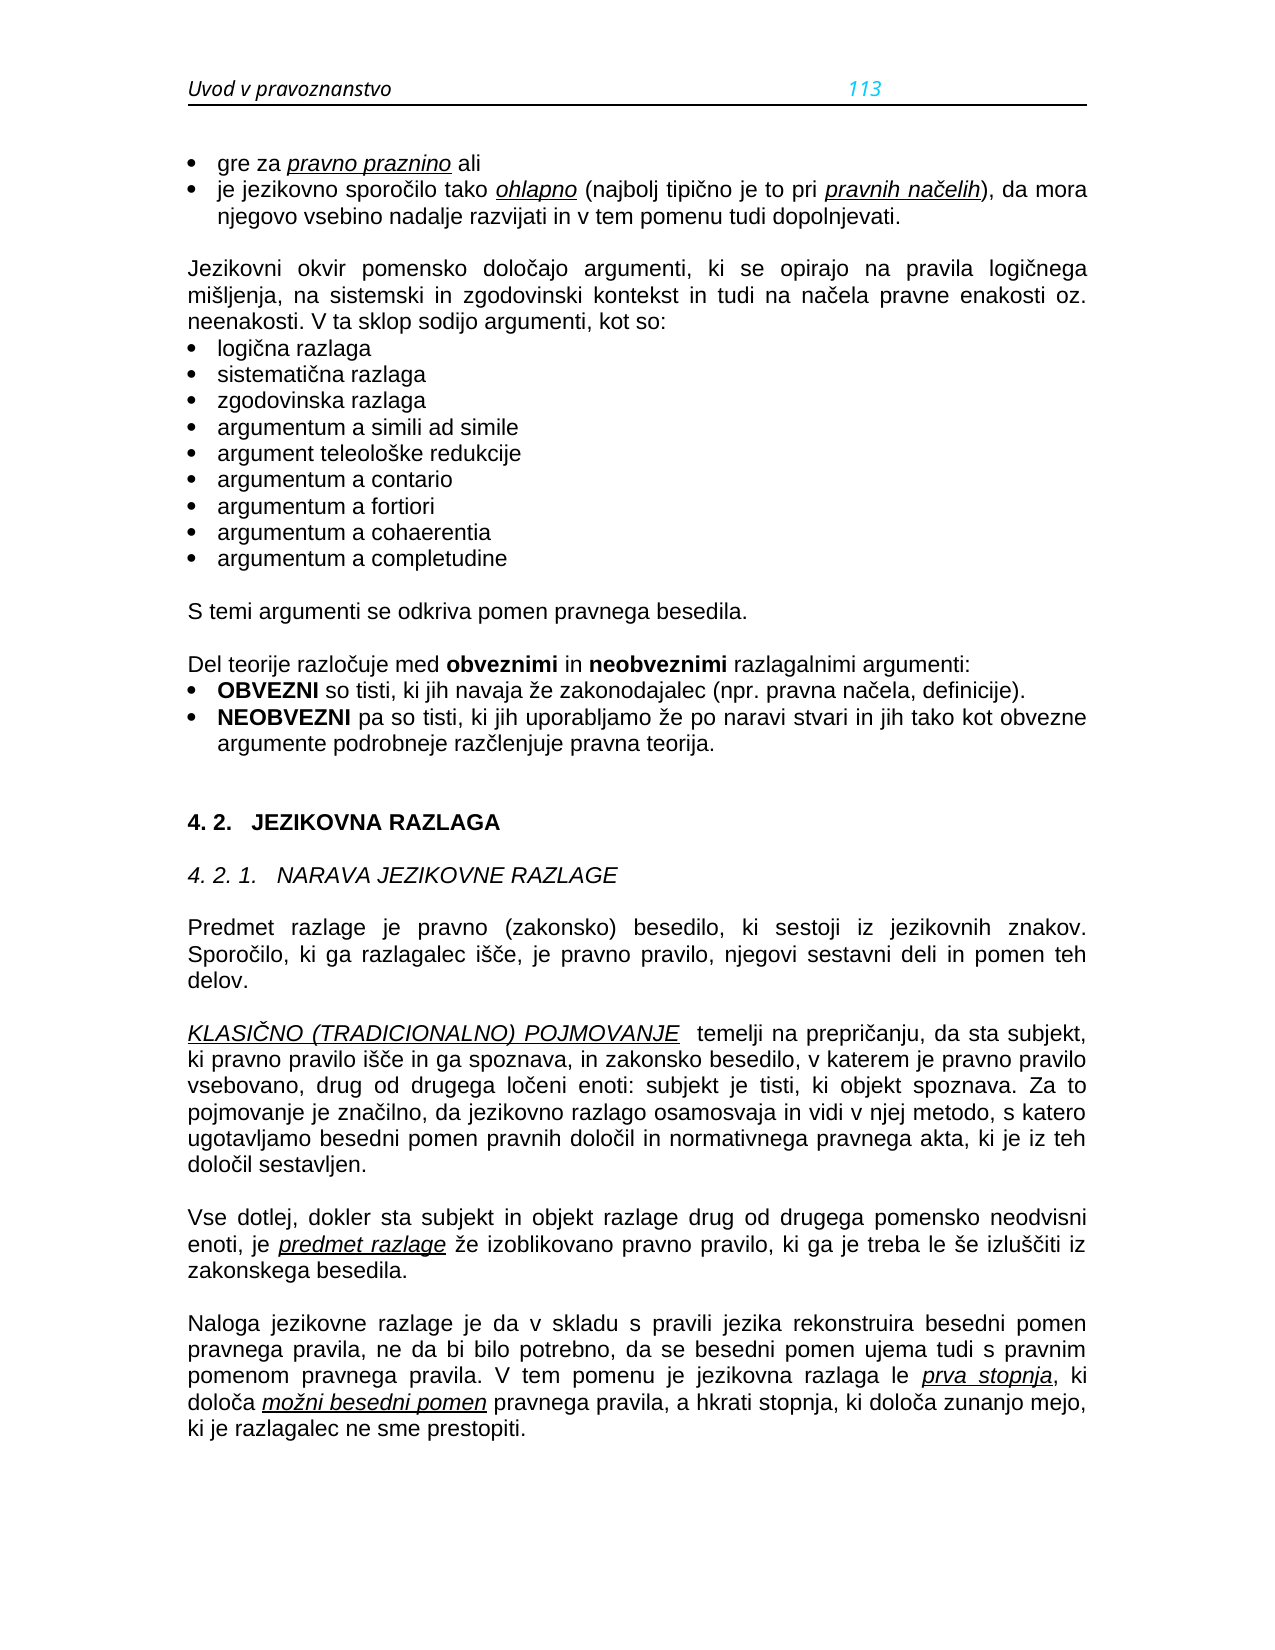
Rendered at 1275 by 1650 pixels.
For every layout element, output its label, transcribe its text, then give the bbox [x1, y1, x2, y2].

text 4. 2. 1. NARAVA JEZIKOVNE RAZLAGE [187, 862, 1087, 888]
list OBVEZNI so tisti, ki jih navaja že zakonodajalec (npr. pravna načela, definicije). [187, 677, 1087, 703]
list gre za pravno praznino ali [187, 150, 1087, 176]
text Vse dotlej, dokler sta subjekt in objekt razlage drug od drugega pomensko neodvisni enoti, je predmet razlage že izoblikovano pravno pravilo, ki ga je treba le še izluščiti iz zakonskega besedila. [187, 1204, 1087, 1283]
text Jezikovni okvir pomensko določajo argumenti, ki se opirajo na pravila logičnega mišljenja, na sistemski in zgodovinski kontekst in tudi na načela pravne enakosti oz. neenakosti. V ta sklop sodijo argumenti, kot so: [187, 255, 1087, 334]
list logična razlaga [187, 334, 1087, 361]
text Predmet razlage je pravno (zakonsko) besedilo, ki sestoji iz jezikovnih znakov. Sporočilo, ki ga razlagalec išče, je pravno pravilo, njegovi sestavni deli in pomen teh delov. [187, 914, 1087, 993]
list sistematična razlaga [187, 361, 1087, 387]
list argumentum a contario [187, 466, 1087, 493]
text Del teorije razločuje med obveznimi in neobveznimi razlagalnimi argumenti: [187, 651, 1087, 677]
text 4. 2. JEZIKOVNA RAZLAGA [187, 809, 1087, 835]
list argumentum a fortiori [187, 493, 1087, 519]
text S temi argumenti se odkriva pomen pravnega besedila. [187, 598, 1087, 624]
list argument teleološke redukcije [187, 440, 1087, 466]
list argumentum a cohaerentia [187, 519, 1087, 545]
list zgodovinska razlaga [187, 387, 1087, 413]
text Naloga jezikovne razlage je da v skladu s pravili jezika rekonstruira besedni pomen pravnega pravila, ne da bi bilo potrebno, da se besedni pomen ujema tudi s pravnim pomenom pravnega pravila. V tem pomenu je jezikovna razlaga le prva stopnja, ki določa možni besedni pomen pravnega pravila, a hkrati stopnja, ki določa zunanjo mejo, ki je razlagalec ne sme prestopiti. [187, 1309, 1087, 1441]
list argumentum a completudine [187, 545, 1087, 572]
list argumentum a simili ad simile [187, 413, 1087, 440]
list je jezikovno sporočilo tako ohlapno (najbolj tipično je to pri pravnih načelih), da mora njegovo vsebino nadalje razvijati in v tem pomenu tudi dopolnjevati. [187, 176, 1087, 229]
text KLASIČNO (TRADICIONALNO) POJMOVANJE temelji na prepričanju, da sta subjekt, ki pravno pravilo išče in ga spoznava, in zakonsko besedilo, v katerem je pravno pravilo vsebovano, drug od drugega ločeni enoti: subjekt je tisti, ki objekt spoznava. Za to pojmovanje je značilno, da jezikovno razlago osamosvaja in vidi v njej metodo, s katero ugotavljamo besedni pomen pravnih določil in normativnega pravnega akta, ki je iz teh določil sestavljen. [187, 1020, 1087, 1178]
list NEOBVEZNI pa so tisti, ki jih uporabljamo že po naravi stvari in jih tako kot obvezne argumente podrobneje razčlenjuje pravna teorija. [187, 703, 1087, 756]
